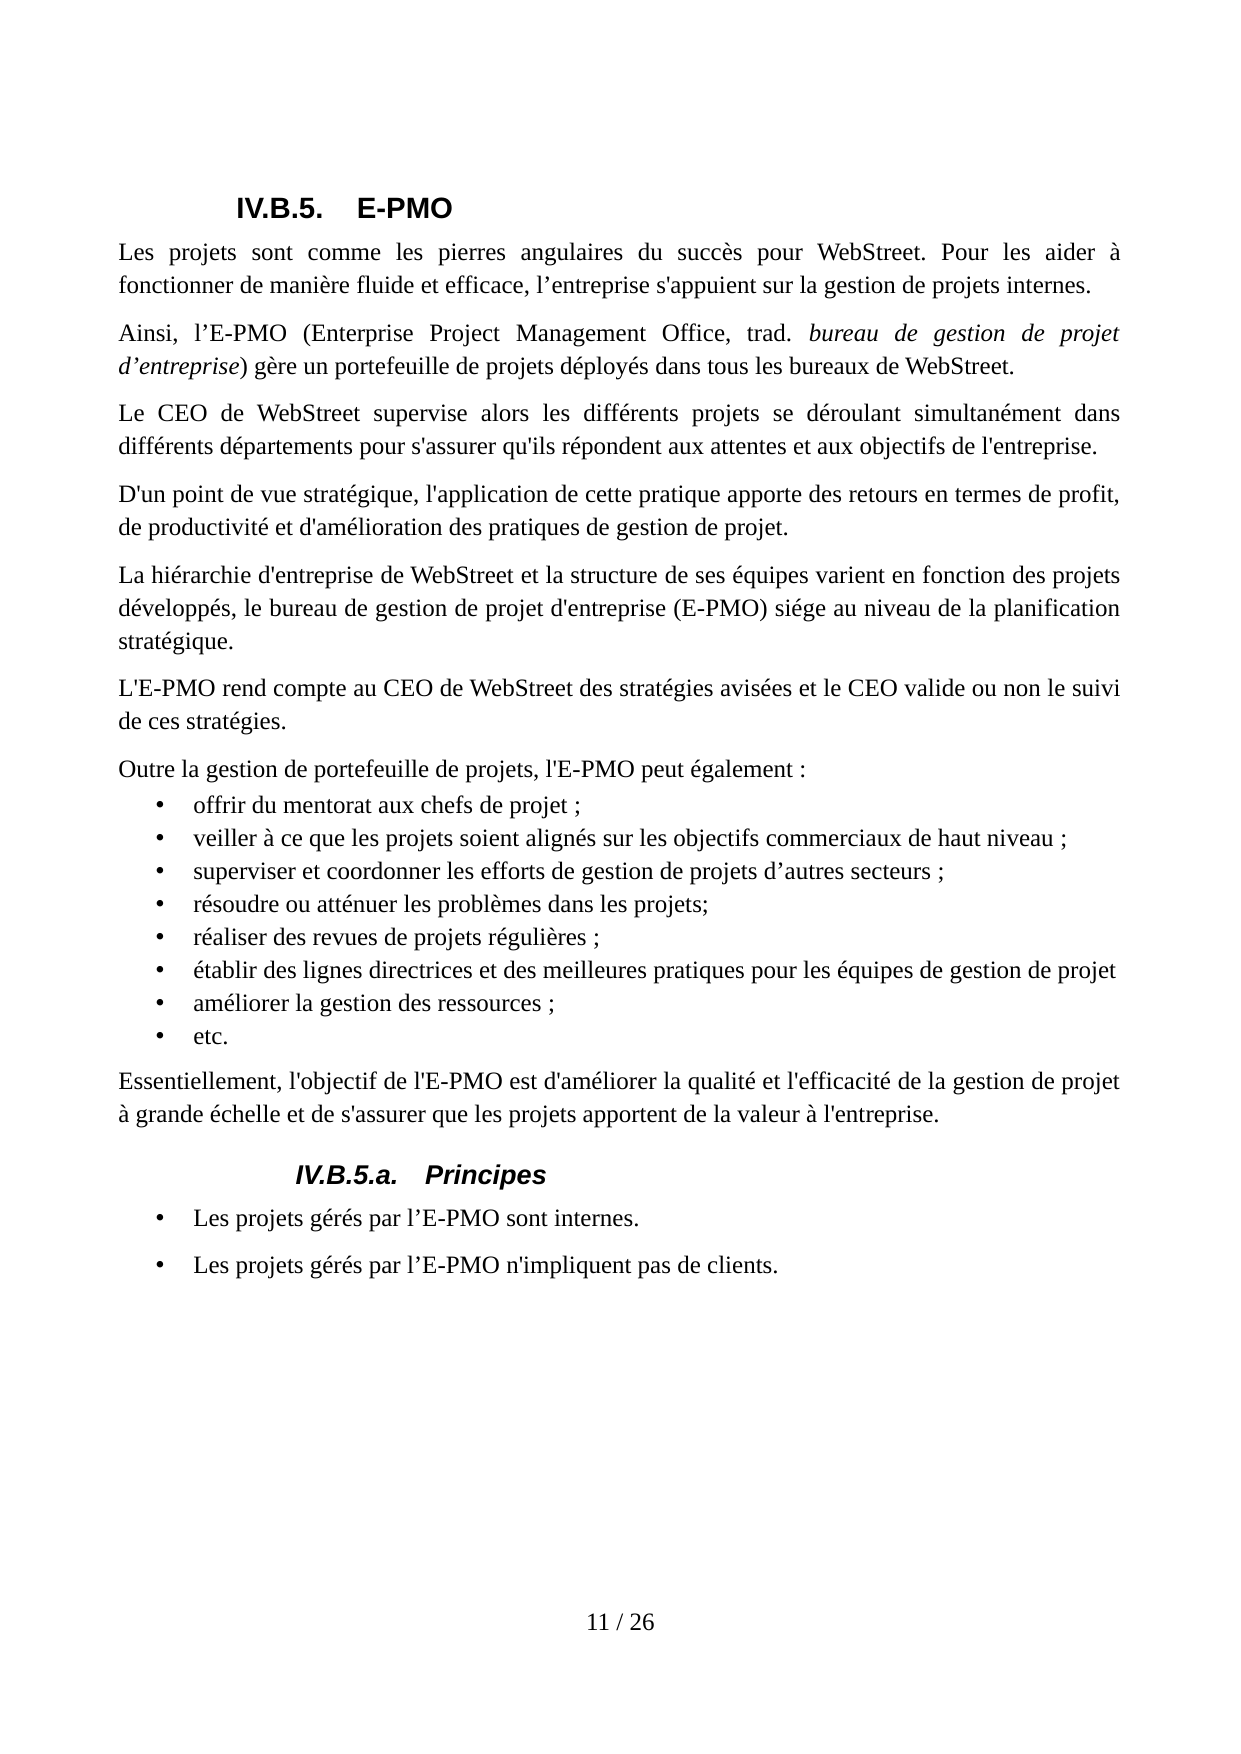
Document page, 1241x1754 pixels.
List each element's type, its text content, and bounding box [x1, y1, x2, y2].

list superviser et coordonner les efforts de gestion de projets d’autres secteurs ; [156, 856, 1122, 885]
text Ainsi, l’E-PMO (Enterprise Project Management Office, trad. bureau de gestion de projet d’entreprise) gère un portefeuille de projets déployés dans tous les bureaux de WebStreet. [118, 318, 1122, 379]
list offrir du mentorat aux chefs de projet ; [156, 790, 1122, 819]
text D'un point de vue stratégique, l'application de cette pratique apporte des retours en termes de profit, de productivité et d'amélioration des pratiques de gestion de projet. [118, 479, 1122, 541]
list établir des lignes directrices et des meilleures pratiques pour les équipes de gestion de projet [156, 955, 1122, 984]
text La hiérarchie d'entreprise de WebStreet et la structure de ses équipes varient en fonction des projets développés, le bureau de gestion de projet d'entreprise (E-PMO) siége au niveau de la planification stratégique. [118, 560, 1122, 654]
subtitle Principes [118, 1159, 1122, 1190]
text Outre la gestion de portefeuille de projets, l'E-PMO peut également : [118, 754, 1122, 783]
list Les projets gérés par l’E-PMO sont internes. [156, 1203, 1122, 1231]
subtitle E-PMO [118, 191, 1122, 225]
list réaliser des revues de projets régulières ; [156, 922, 1122, 951]
list veiller à ce que les projets soient alignés sur les objectifs commerciaux de haut niveau ; [156, 823, 1122, 852]
text L'E-PMO rend compte au CEO de WebStreet des stratégies avisées et le CEO valide ou non le suivi de ces stratégies. [118, 673, 1122, 735]
list améliorer la gestion des ressources ; [156, 988, 1122, 1017]
list etc. [156, 1021, 1122, 1050]
list résoudre ou atténuer les problèmes dans les projets; [156, 889, 1122, 918]
text Le CEO de WebStreet supervise alors les différents projets se déroulant simultanément dans différents départements pour s'assurer qu'ils répondent aux attentes et aux objectifs de l'entreprise. [118, 398, 1122, 460]
list Les projets gérés par l’E-PMO n'impliquent pas de clients. [156, 1250, 1122, 1279]
text Essentiellement, l'objectif de l'E-PMO est d'améliorer la qualité et l'efficacité de la gestion de projet à grande échelle et de s'assurer que les projets apportent de la valeur à l'entreprise. [118, 1066, 1122, 1128]
text Les projets sont comme les pierres angulaires du succès pour WebStreet. Pour les aider à fonctionner de manière fluide et efficace, l’entreprise s'appuient sur la gestion de projets internes. [118, 237, 1122, 299]
